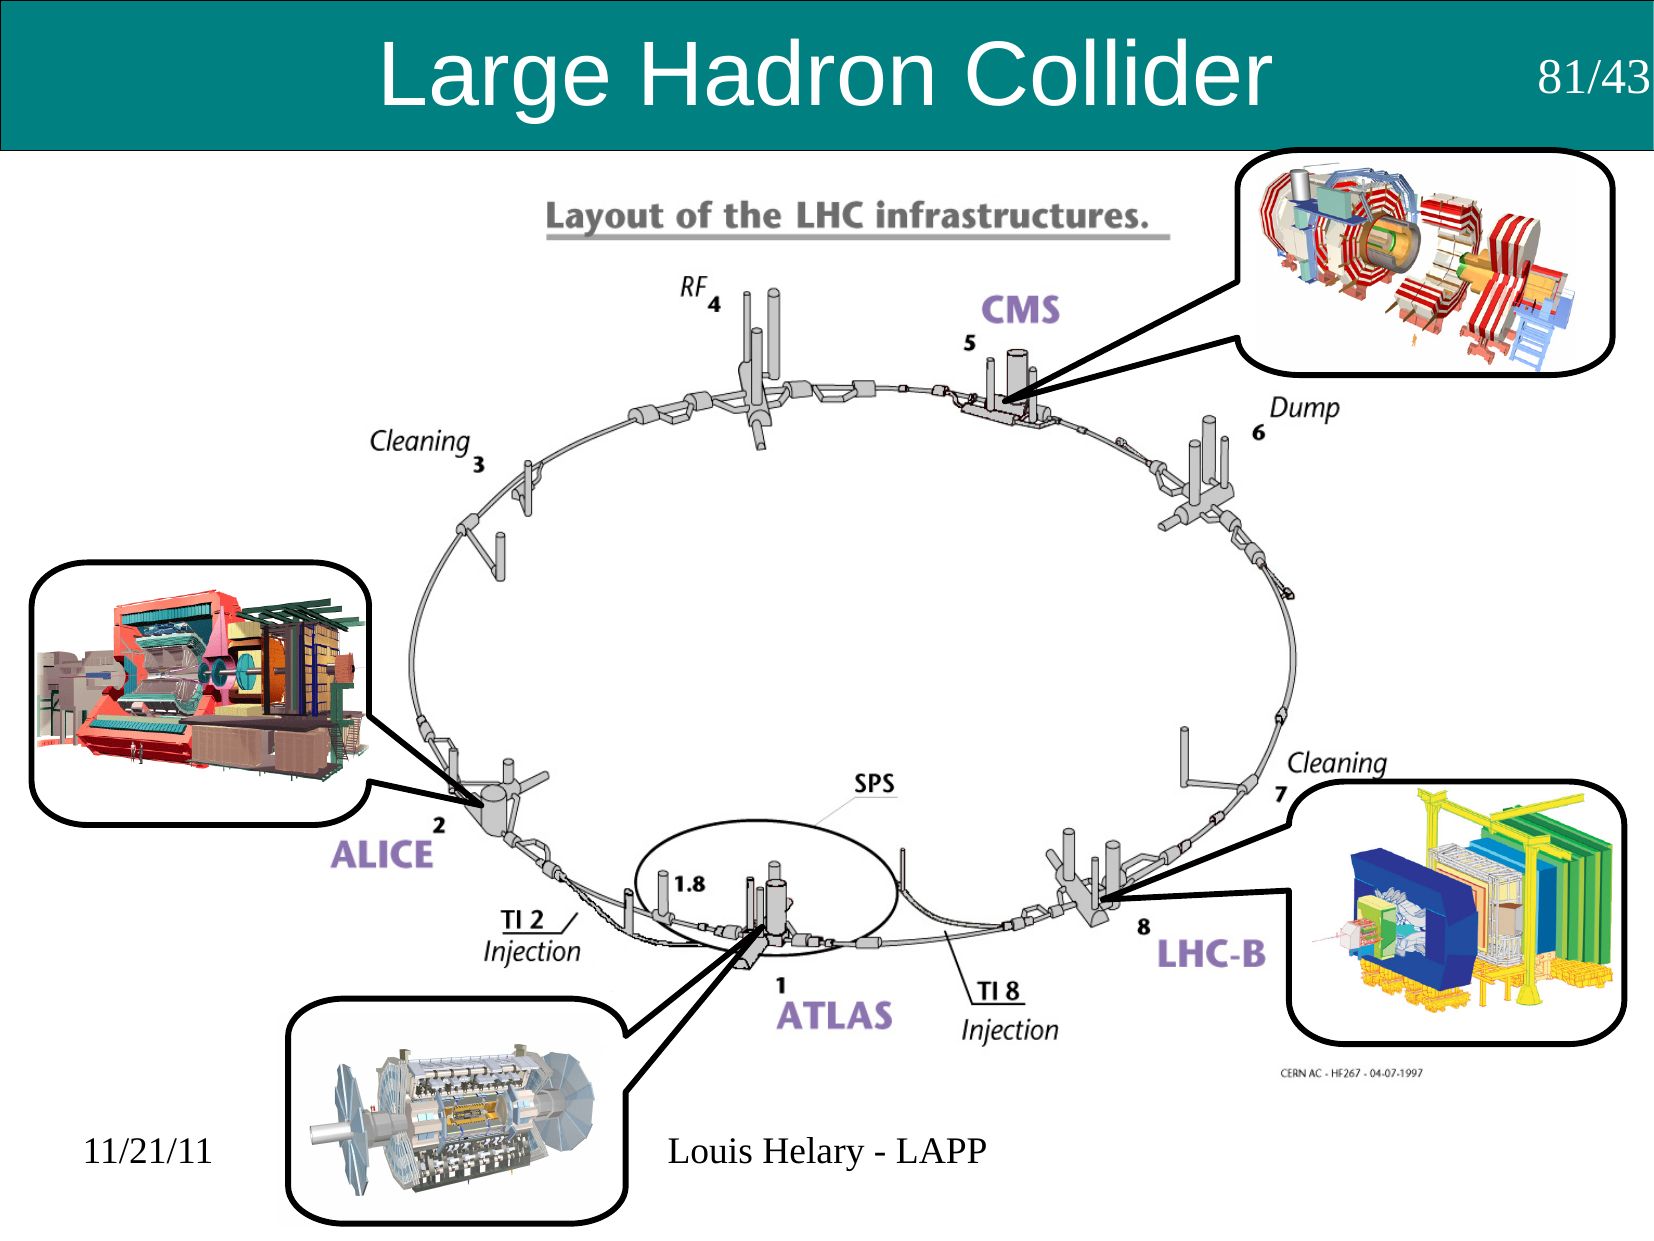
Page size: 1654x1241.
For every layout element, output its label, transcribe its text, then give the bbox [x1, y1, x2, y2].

picture [292, 954, 735, 1220]
picture [1125, 785, 1613, 1041]
picture [1040, 157, 1576, 388]
picture [580, 1221, 601, 1227]
picture [37, 566, 467, 822]
picture [276, 1012, 333, 1227]
picture [1605, 787, 1613, 793]
picture [297, 194, 1423, 1085]
title Large Hadron Collider [82, 22, 1571, 126]
